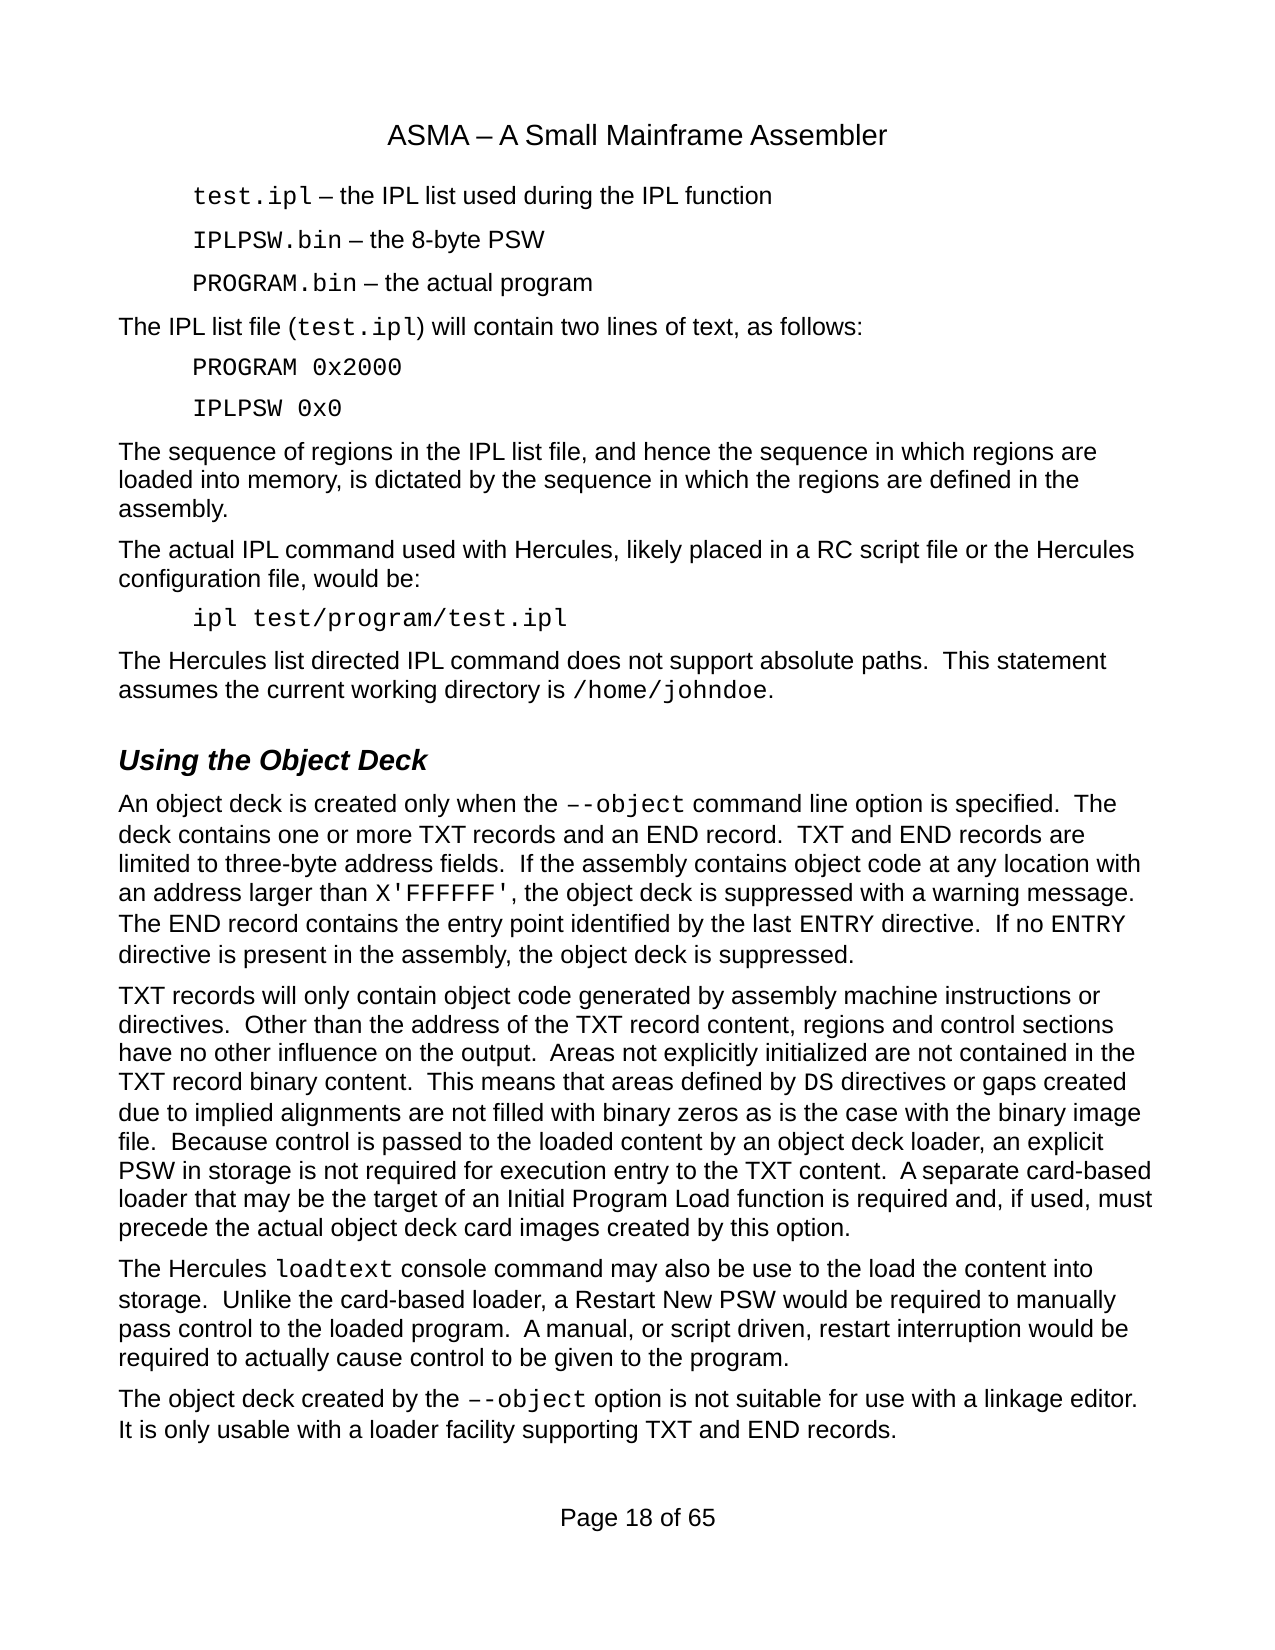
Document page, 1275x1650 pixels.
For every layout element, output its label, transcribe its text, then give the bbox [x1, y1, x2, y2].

text The Hercules loadtext console command may also be use to the load the content into storage. Unlike the card-based loader, a Restart New PSW would be required to manually pass control to the loaded program. A manual, or script driven, restart interruption would be required to actually cause control to be given to the program. [118, 1254, 1157, 1372]
text IPLPSW 0x0 [192, 396, 1157, 424]
text The Hercules list directed IPL command does not support absolute paths. This statement assumes the current working directory is /home/johndoe. [118, 646, 1157, 706]
text The actual IPL command used with Hercules, likely placed in a RC script file or the Hercules configuration file, would be: [118, 535, 1157, 593]
text The object deck created by the –-object option is not suitable for use with a linkage editor. It is only usable with a loader facility supporting TXT and END records. [118, 1384, 1157, 1444]
text An object deck is created only when the –-object command line option is specified. The deck contains one or more TXT records and an END record. TXT and END records are limited to three-byte address fields. If the assembly contains object code at any location with an address larger than X'FFFFFF', the object deck is suppressed with a warning message. The END record contains the entry point identified by the last ENTRY directive. If no ENTRY directive is present in the assembly, the object deck is suppressed. [118, 789, 1157, 968]
text PROGRAM 0x2000 [192, 355, 1157, 383]
text test.ipl – the IPL list used during the IPL function [192, 181, 1157, 212]
text PROGRAM.bin – the actual program [192, 268, 1157, 299]
text TXT records will only contain object code generated by assembly machine instructions or directives. Other than the address of the TXT record content, regions and control sections have no other influence on the output. Areas not explicitly initialized are not contained in the TXT record binary content. This means that areas defined by DS directives or gaps created due to implied alignments are not filled with binary zeros as is the case with the binary image file. Because control is passed to the loaded content by an object deck loader, an explicit PSW in storage is not required for execution entry to the TXT content. A separate card-based loader that may be the target of an Initial Program Load function is required and, if used, must precede the actual object deck card images created by this option. [118, 981, 1157, 1242]
text The IPL list file (test.ipl) will contain two lines of text, as follows: [118, 311, 1157, 342]
text ipl test/program/test.ipl [192, 605, 1157, 634]
text The sequence of regions in the IPL list file, and hence the sequence in which regions are loaded into memory, is dictated by the sequence in which the regions are defined in the assembly. [118, 437, 1157, 523]
subtitle Using the Object Deck [118, 743, 1157, 777]
text IPLPSW.bin – the 8-byte PSW [192, 224, 1157, 256]
